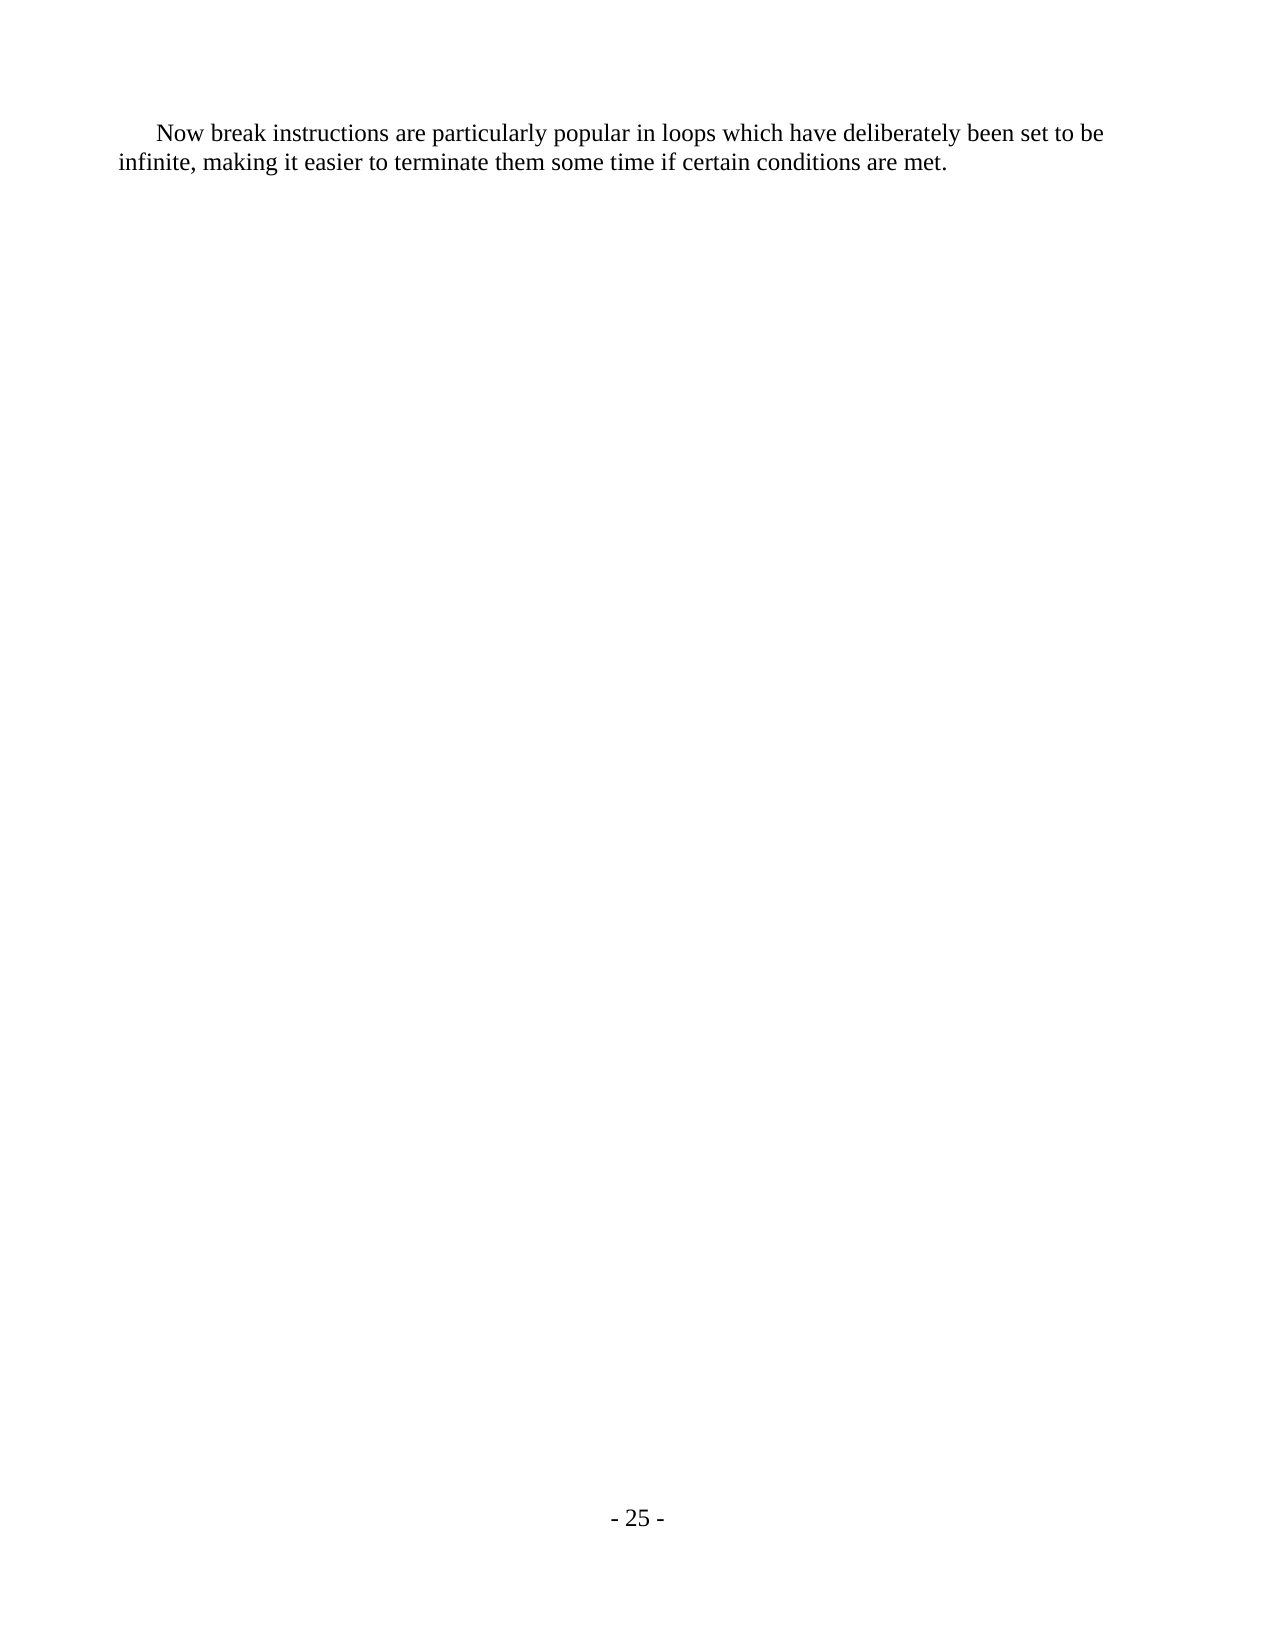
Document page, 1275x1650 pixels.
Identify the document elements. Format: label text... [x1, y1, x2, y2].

text Now break instructions are particularly popular in loops which have deliberately been set to be infinite, making it easier to terminate them some time if certain conditions are met. [118, 118, 1157, 176]
